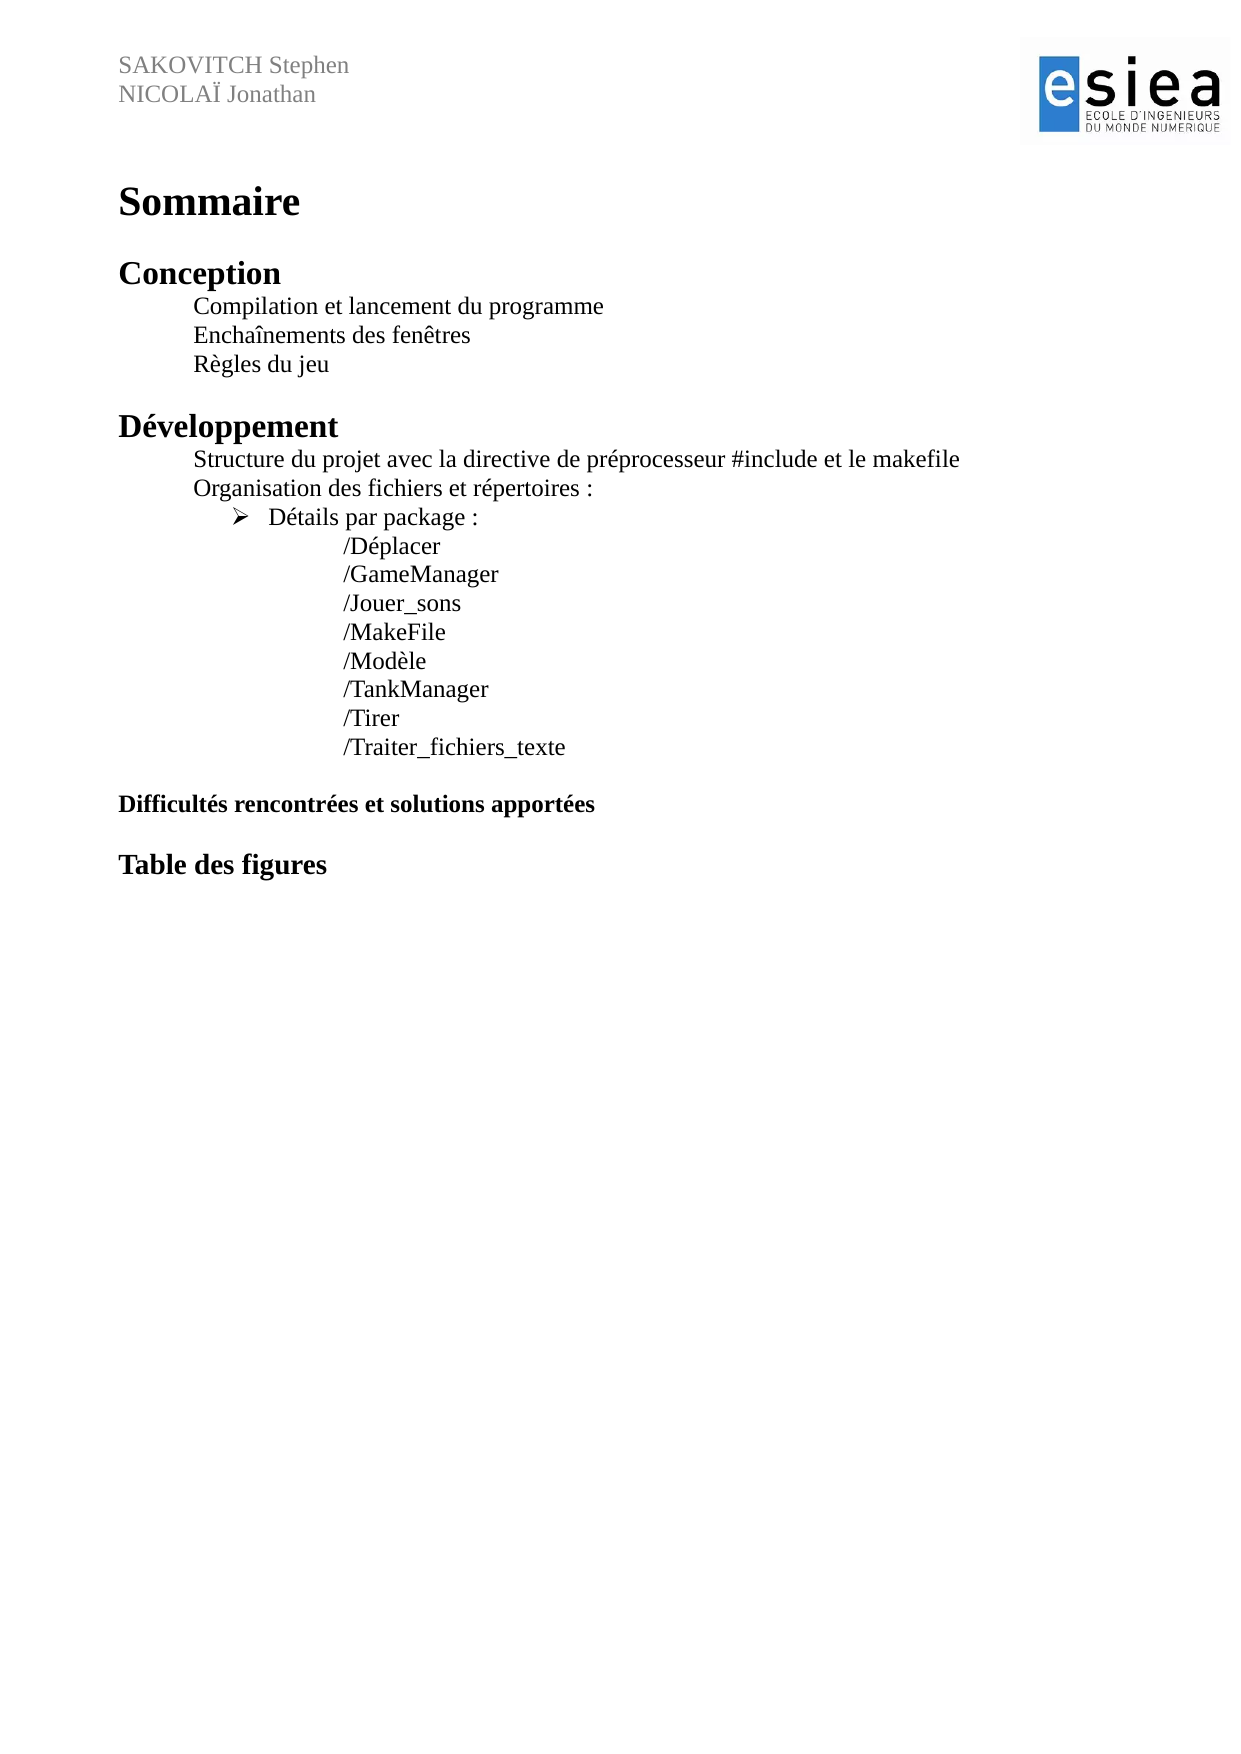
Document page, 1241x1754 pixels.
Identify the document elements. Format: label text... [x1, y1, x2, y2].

text Difficultés rencontrées et solutions apportées [118, 789, 1122, 818]
text Table des figures [118, 847, 1122, 881]
text /GameManager [118, 559, 1122, 588]
text Enchaînements des fenêtres [118, 320, 1122, 349]
text Règles du jeu [118, 349, 1122, 377]
text /Jouer_sons [118, 588, 1122, 617]
text /Traiter_fichiers_texte [118, 732, 1122, 761]
text /Déplacer [118, 531, 1122, 559]
text /MakeFile [118, 617, 1122, 646]
picture [1020, 37, 1231, 145]
text Compilation et lancement du programme [118, 291, 1122, 320]
text /TankManager [118, 674, 1122, 703]
text Sommaire [118, 176, 1122, 224]
text Développement [118, 406, 1122, 444]
text Conception [118, 253, 1122, 291]
text /Tirer [118, 703, 1122, 732]
text Organisation des fichiers et répertoires : [118, 473, 1122, 502]
text /Modèle [118, 646, 1122, 674]
text Structure du projet avec la directive de préprocesseur #include et le makefile [118, 444, 1122, 473]
list Détails par package : [231, 502, 1122, 531]
